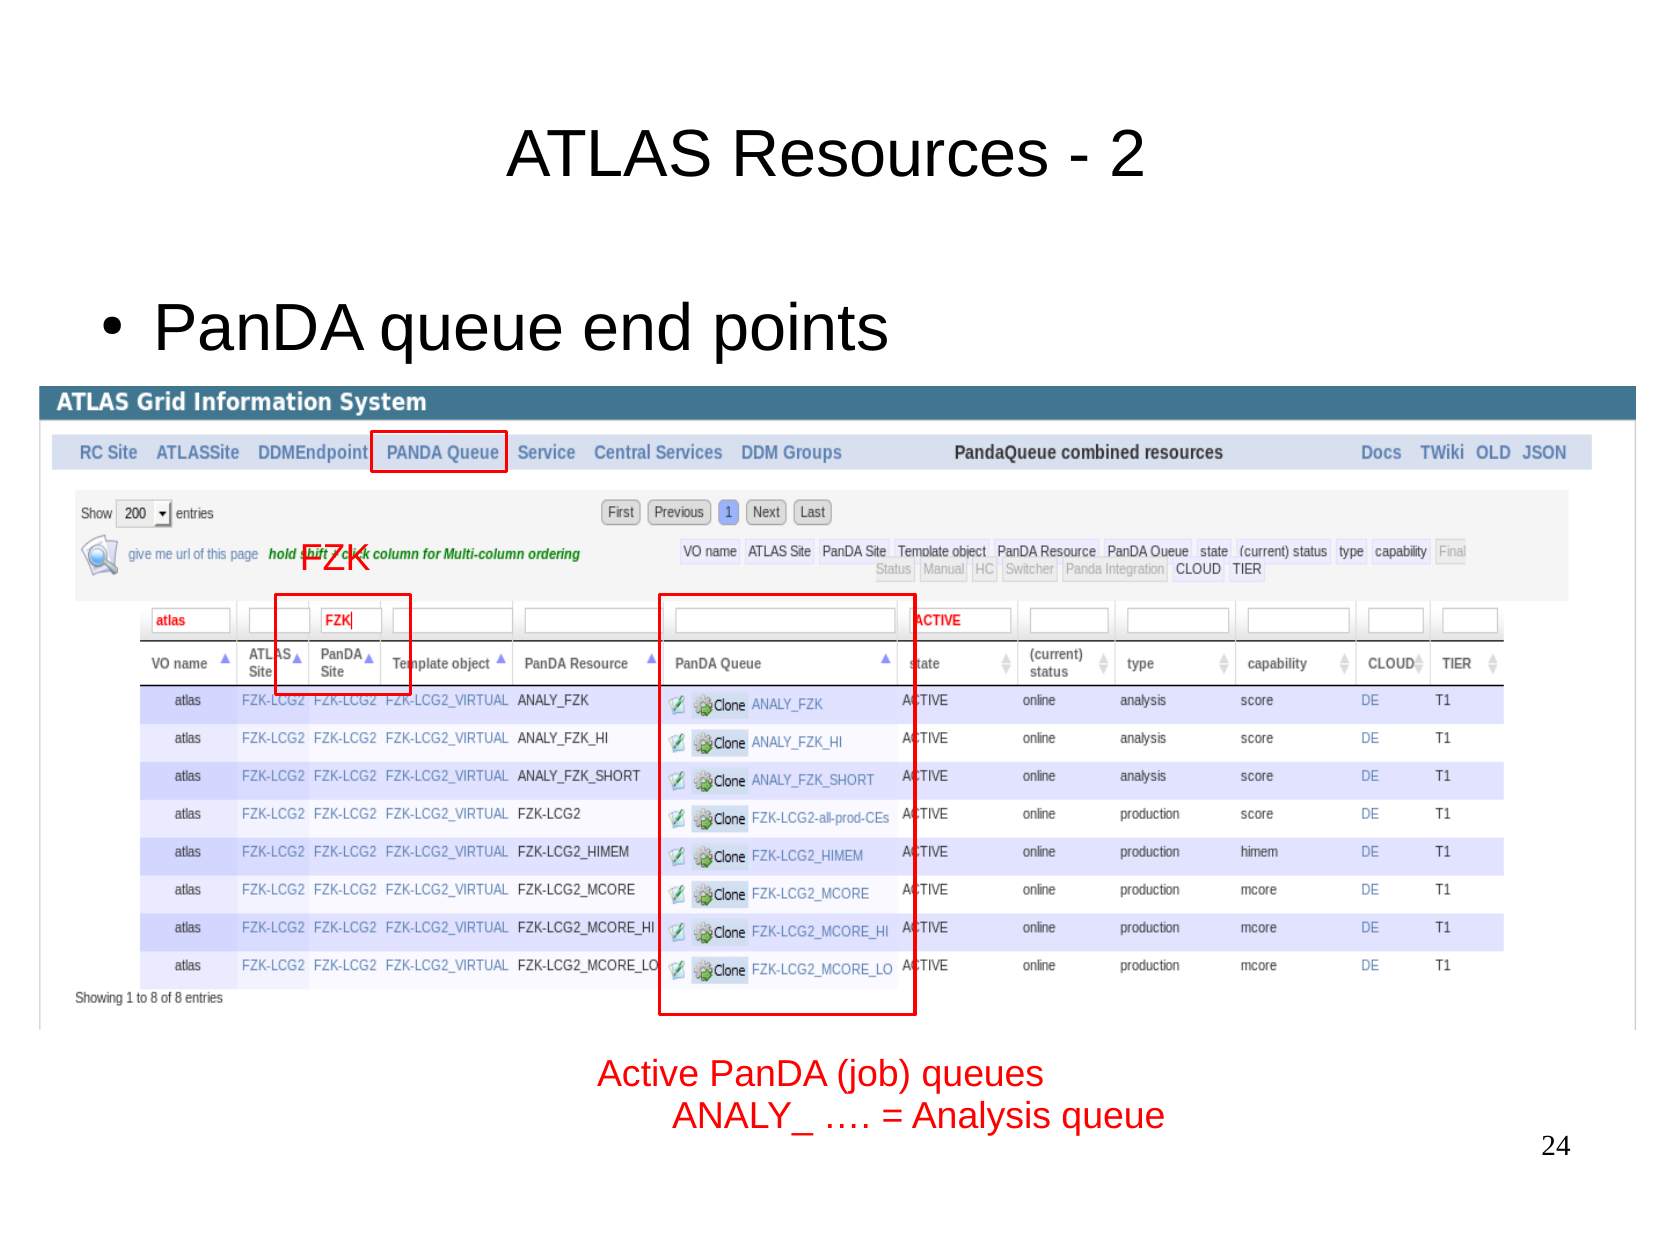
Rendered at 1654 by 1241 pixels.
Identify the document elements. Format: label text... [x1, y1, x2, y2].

title ATLAS Resources - 2 [82, 49, 1571, 257]
text_box Active PanDA (job) queues ANALY_ …. = Analysis queue [582, 1044, 1303, 1144]
list PanDA queue end points [82, 290, 1571, 1010]
picture [37, 386, 1636, 1030]
